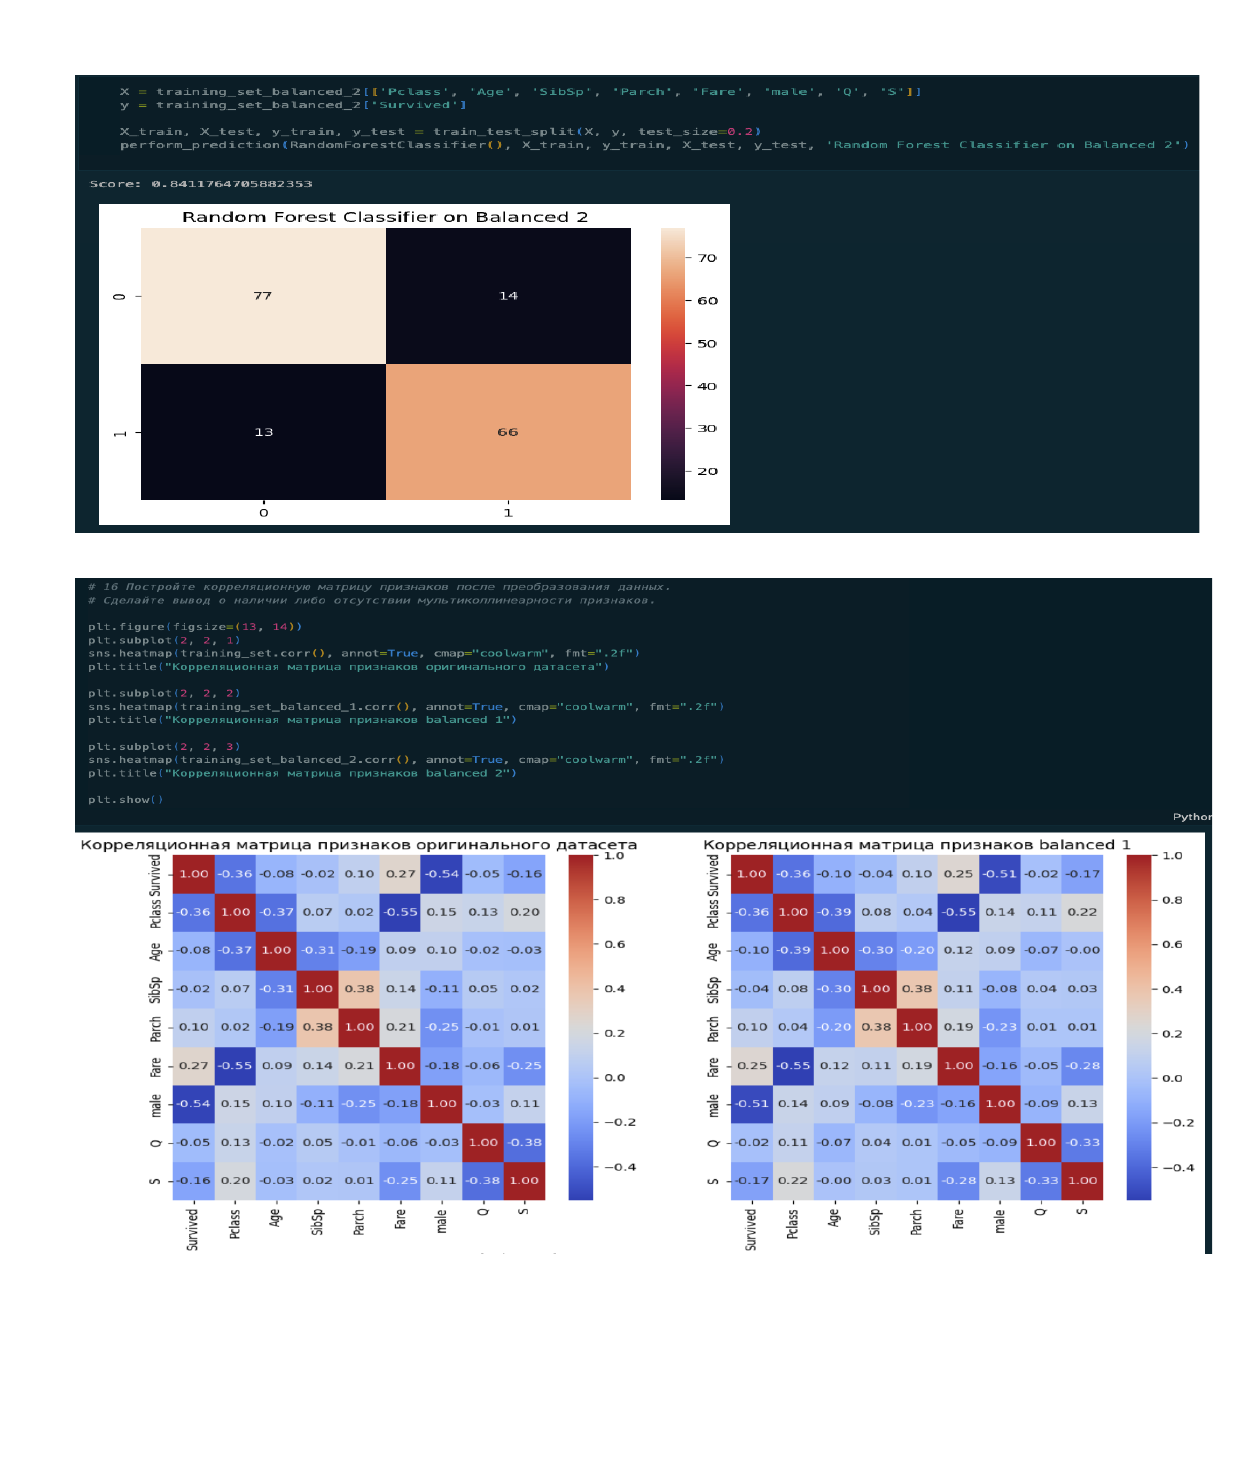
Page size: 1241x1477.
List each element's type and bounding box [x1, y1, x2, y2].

picture [75, 75, 1200, 533]
picture [75, 578, 1213, 1254]
